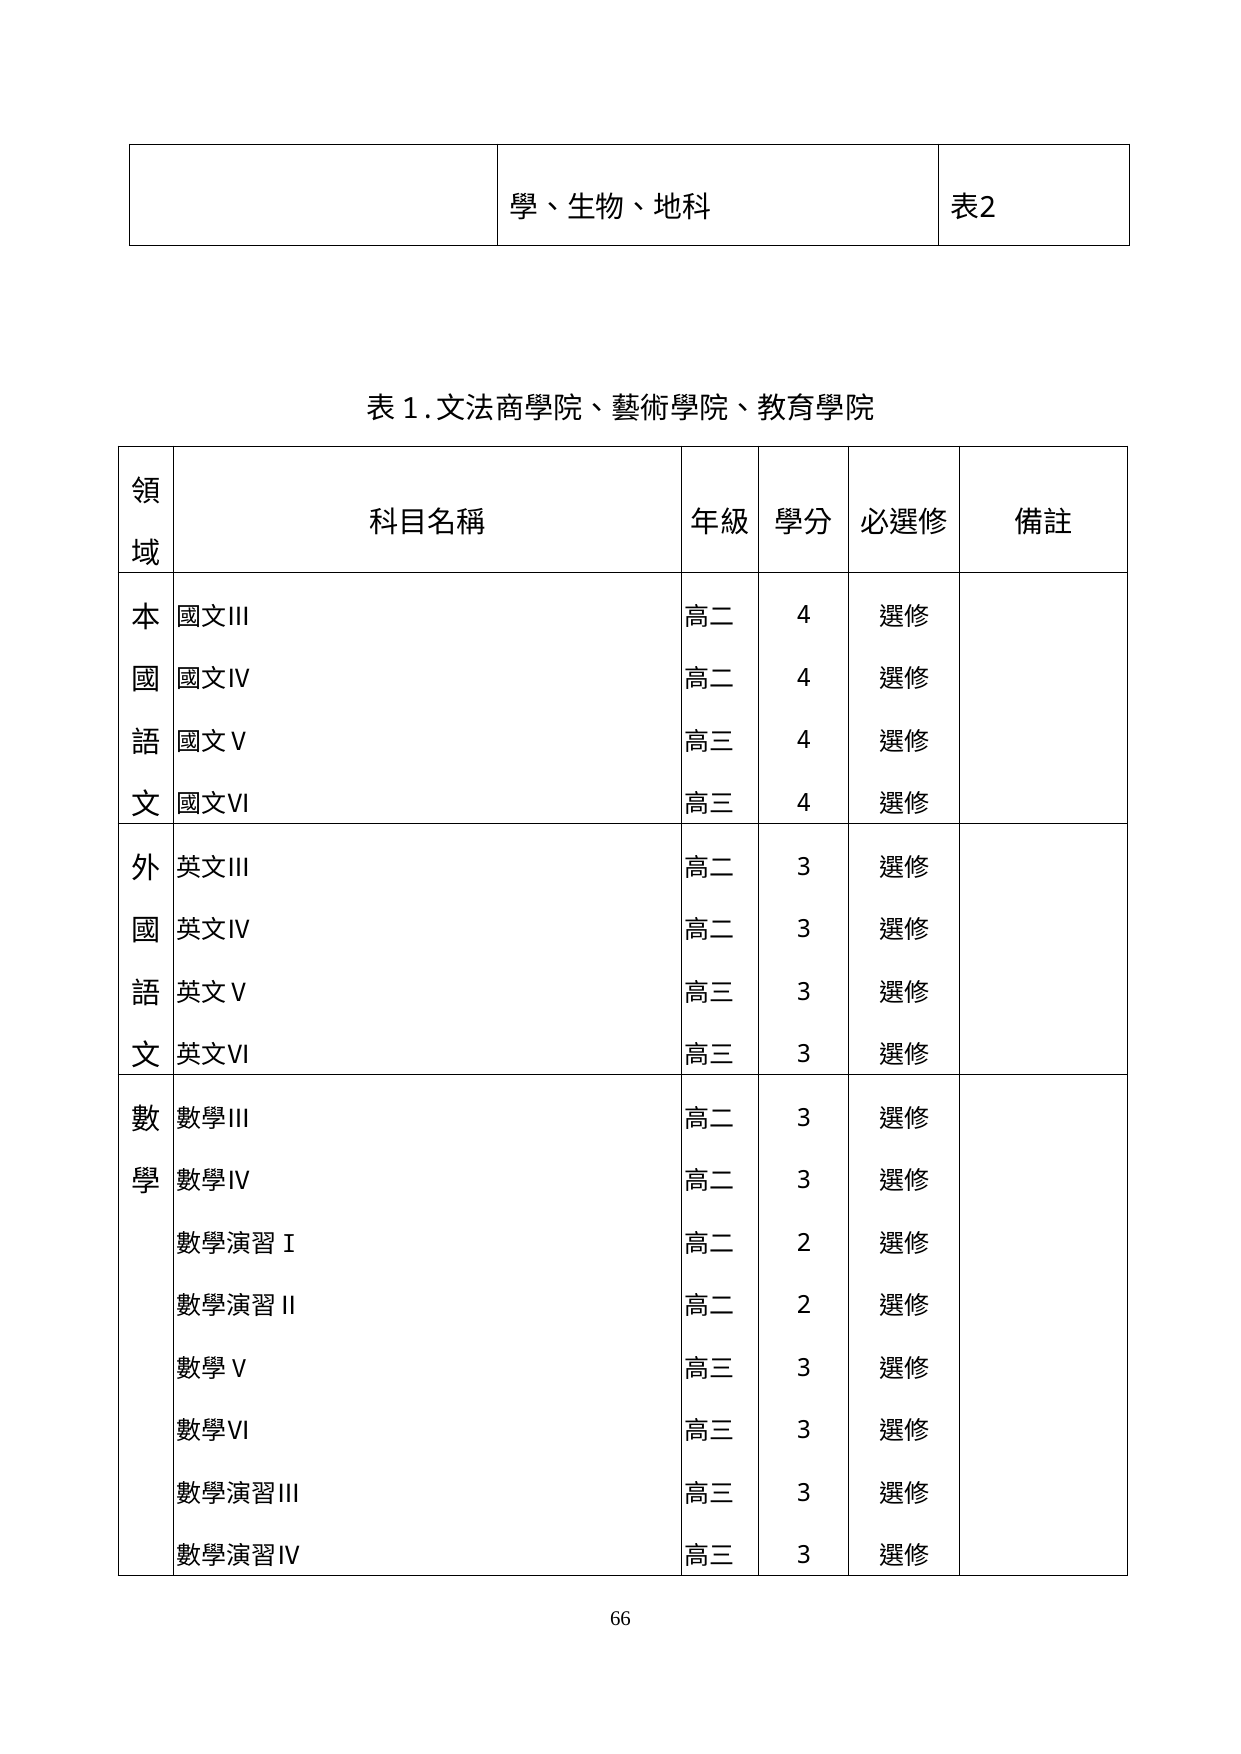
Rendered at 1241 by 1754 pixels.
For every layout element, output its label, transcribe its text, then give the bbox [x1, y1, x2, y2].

table_header 科目名稱 [174, 447, 681, 572]
table_cell [960, 824, 1127, 1074]
table_cell 數學Ⅲ 數學Ⅳ 數學演習I 數學演習Ⅱ 數學V 數學Ⅵ 數學演習Ⅲ 數學演習Ⅳ [174, 1075, 681, 1575]
table_header 領域 [119, 447, 173, 572]
table_cell 選修 選修 選修 選修 [849, 573, 959, 823]
table_cell 高二 高二 高三 高三 [682, 573, 758, 823]
table_cell 高二 高二 高三 高三 [682, 824, 758, 1074]
table_cell 英文Ⅲ 英文Ⅳ 英文Ⅴ 英文Ⅵ [174, 824, 681, 1074]
table_cell 國文Ⅲ 國文Ⅳ 國文Ⅴ 國文Ⅵ [174, 573, 681, 823]
table_cell 3 3 2 2 3 3 3 3 [759, 1075, 848, 1575]
table_cell 選修 選修 選修 選修 [849, 824, 959, 1074]
table_cell [960, 1075, 1127, 1575]
table_cell 高二 高二 高二 高二 高三 高三 高三 高三 [682, 1075, 758, 1575]
table_cell 4 4 4 4 [759, 573, 848, 823]
table_header 年級 [682, 447, 758, 572]
table_cell [960, 573, 1127, 823]
table_cell 學、生物、地科 [498, 145, 938, 244]
table_cell 選修 選修 選修 選修 選修 選修 選修 選修 [849, 1075, 959, 1575]
table_cell 數學 [119, 1075, 173, 1575]
table_cell [130, 145, 497, 244]
table_cell 外國語文 [119, 824, 173, 1074]
table_cell 3 3 3 3 [759, 824, 848, 1074]
text 表1.文法商學院、藝術學院、教育學院 [118, 364, 1122, 427]
table_cell 表2 [939, 145, 1129, 244]
table_header 學分 [759, 447, 848, 572]
table_header 備註 [960, 447, 1127, 572]
table_cell 本國語文 [119, 573, 173, 823]
table_header 必選修 [849, 447, 959, 572]
